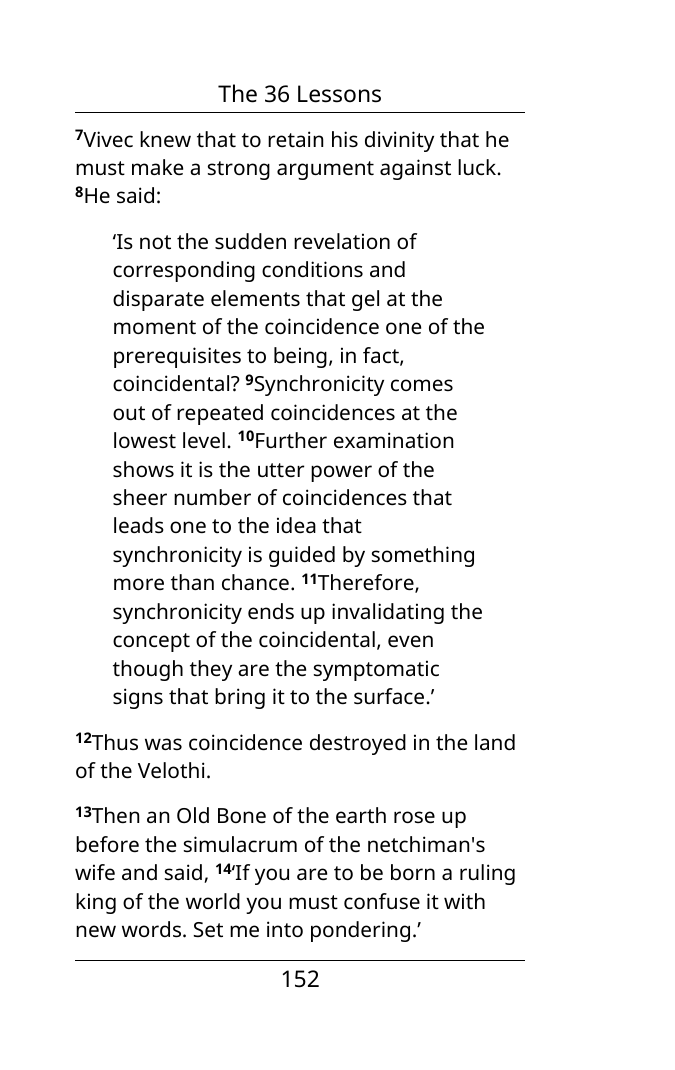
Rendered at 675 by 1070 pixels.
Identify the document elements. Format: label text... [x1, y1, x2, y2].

text 12Thus was coincidence destroyed in the land of the Velothi. [75, 728, 525, 784]
text ‘Is not the sudden revelation of corresponding conditions and disparate elements that gel at the moment of the coincidence one of the prerequisites to being, in fact, coincidental? 9Synchronicity comes out of repeated coincidences at the lowest level. 10Further examination shows it is the utter power of the sheer number of coincidences that leads one to the idea that synchronicity is guided by something more than chance. 11Therefore, synchronicity ends up invalidating the concept of the coincidental, even though they are the symptomatic signs that bring it to the surface.’ [112, 227, 487, 711]
text 13Then an Old Bone of the earth rose up before the simulacrum of the netchiman's wife and said, 14‘If you are to be born a ruling king of the world you must confuse it with new words. Set me into pondering.’ [75, 802, 525, 944]
text 7Vivec knew that to retain his divinity that he must make a strong argument against luck. 8He said: [75, 125, 525, 210]
